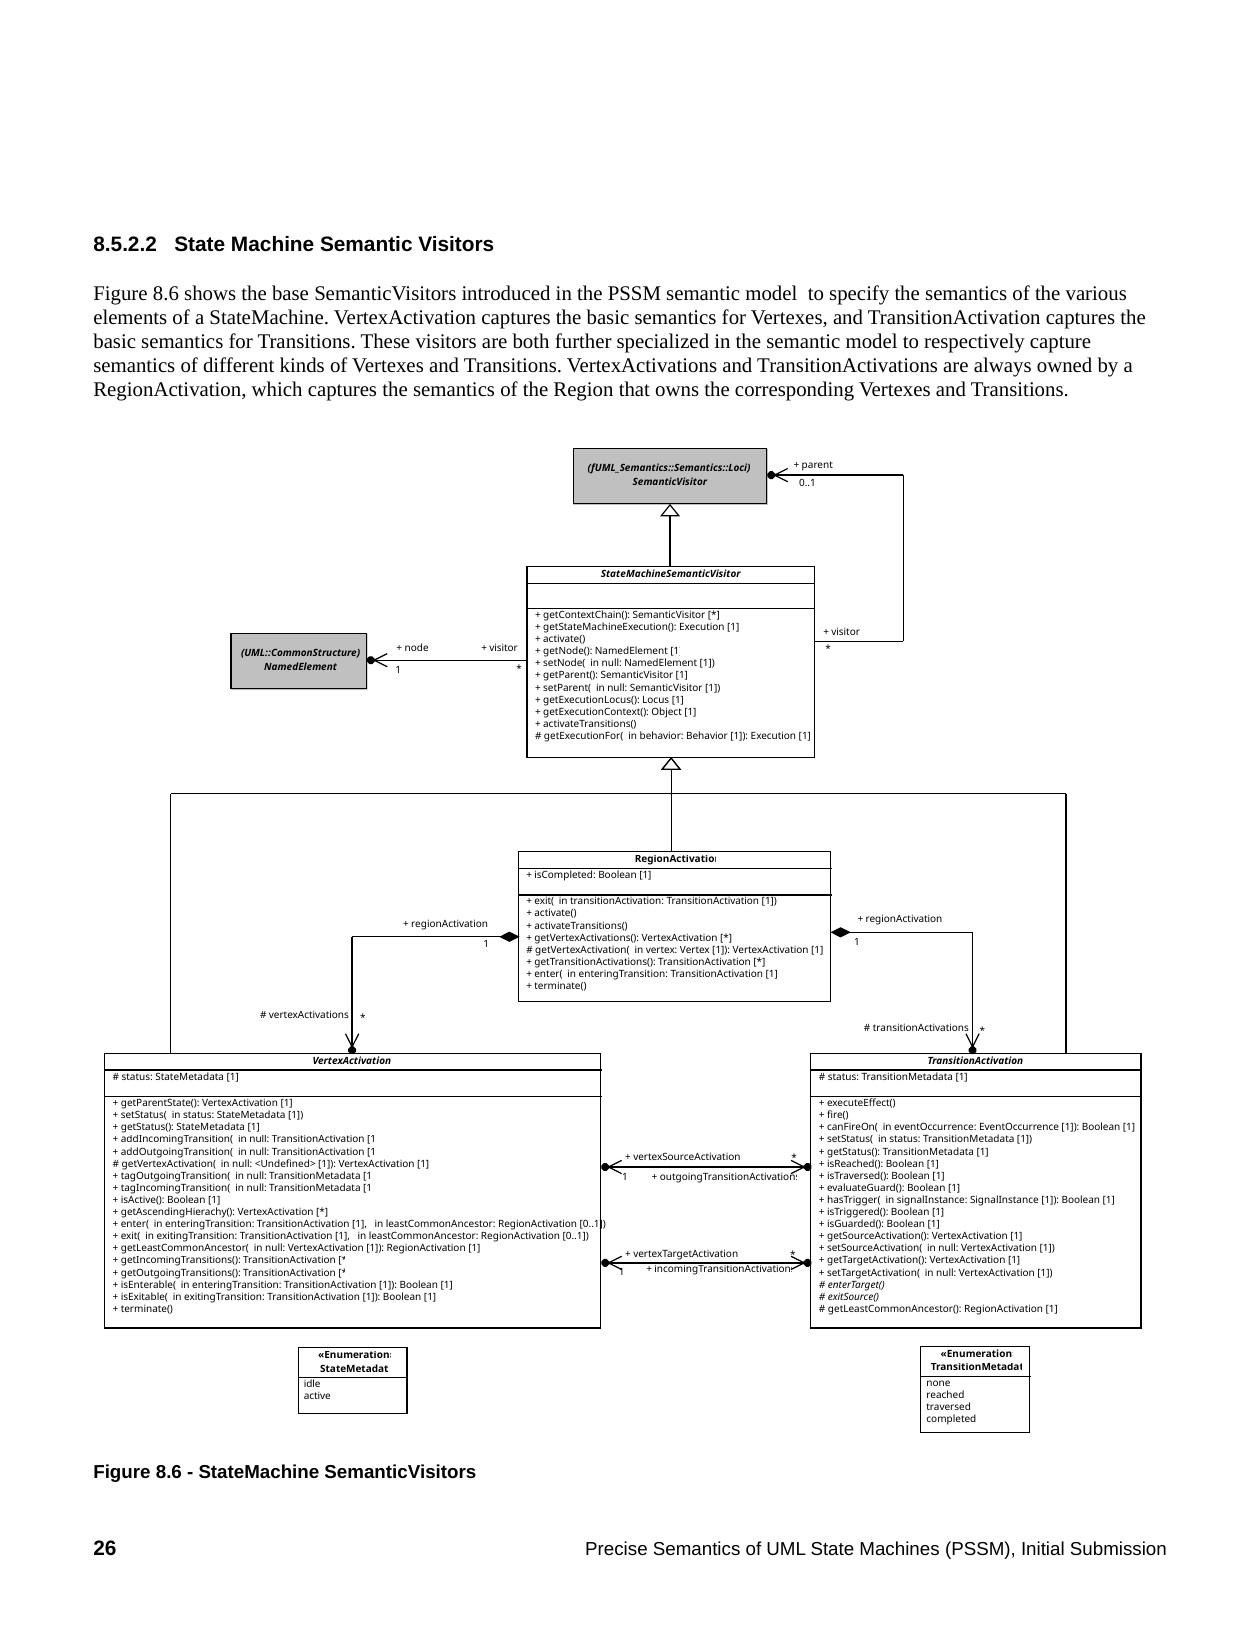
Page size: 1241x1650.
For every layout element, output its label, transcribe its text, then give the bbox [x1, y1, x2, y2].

text Figure 8.6 - StateMachine SemanticVisitors [93, 1461, 1164, 1482]
text Figure 8.6 shows the base SemanticVisitors introduced in the PSSM semantic model to specify the semantics of the various elements of a StateMachine. VertexActivation captures the basic semantics for Vertexes, and TransitionActivation captures the basic semantics for Transitions. These visitors are both further specialized in the semantic model to respectively capture semantics of different kinds of Vertexes and Transitions. VertexActivations and TransitionActivations are always owned by a RegionActivation, which captures the semantics of the Region that owns the corresponding Vertexes and Transitions. [93, 281, 1164, 401]
subtitle State Machine Semantic Visitors [93, 231, 1164, 256]
